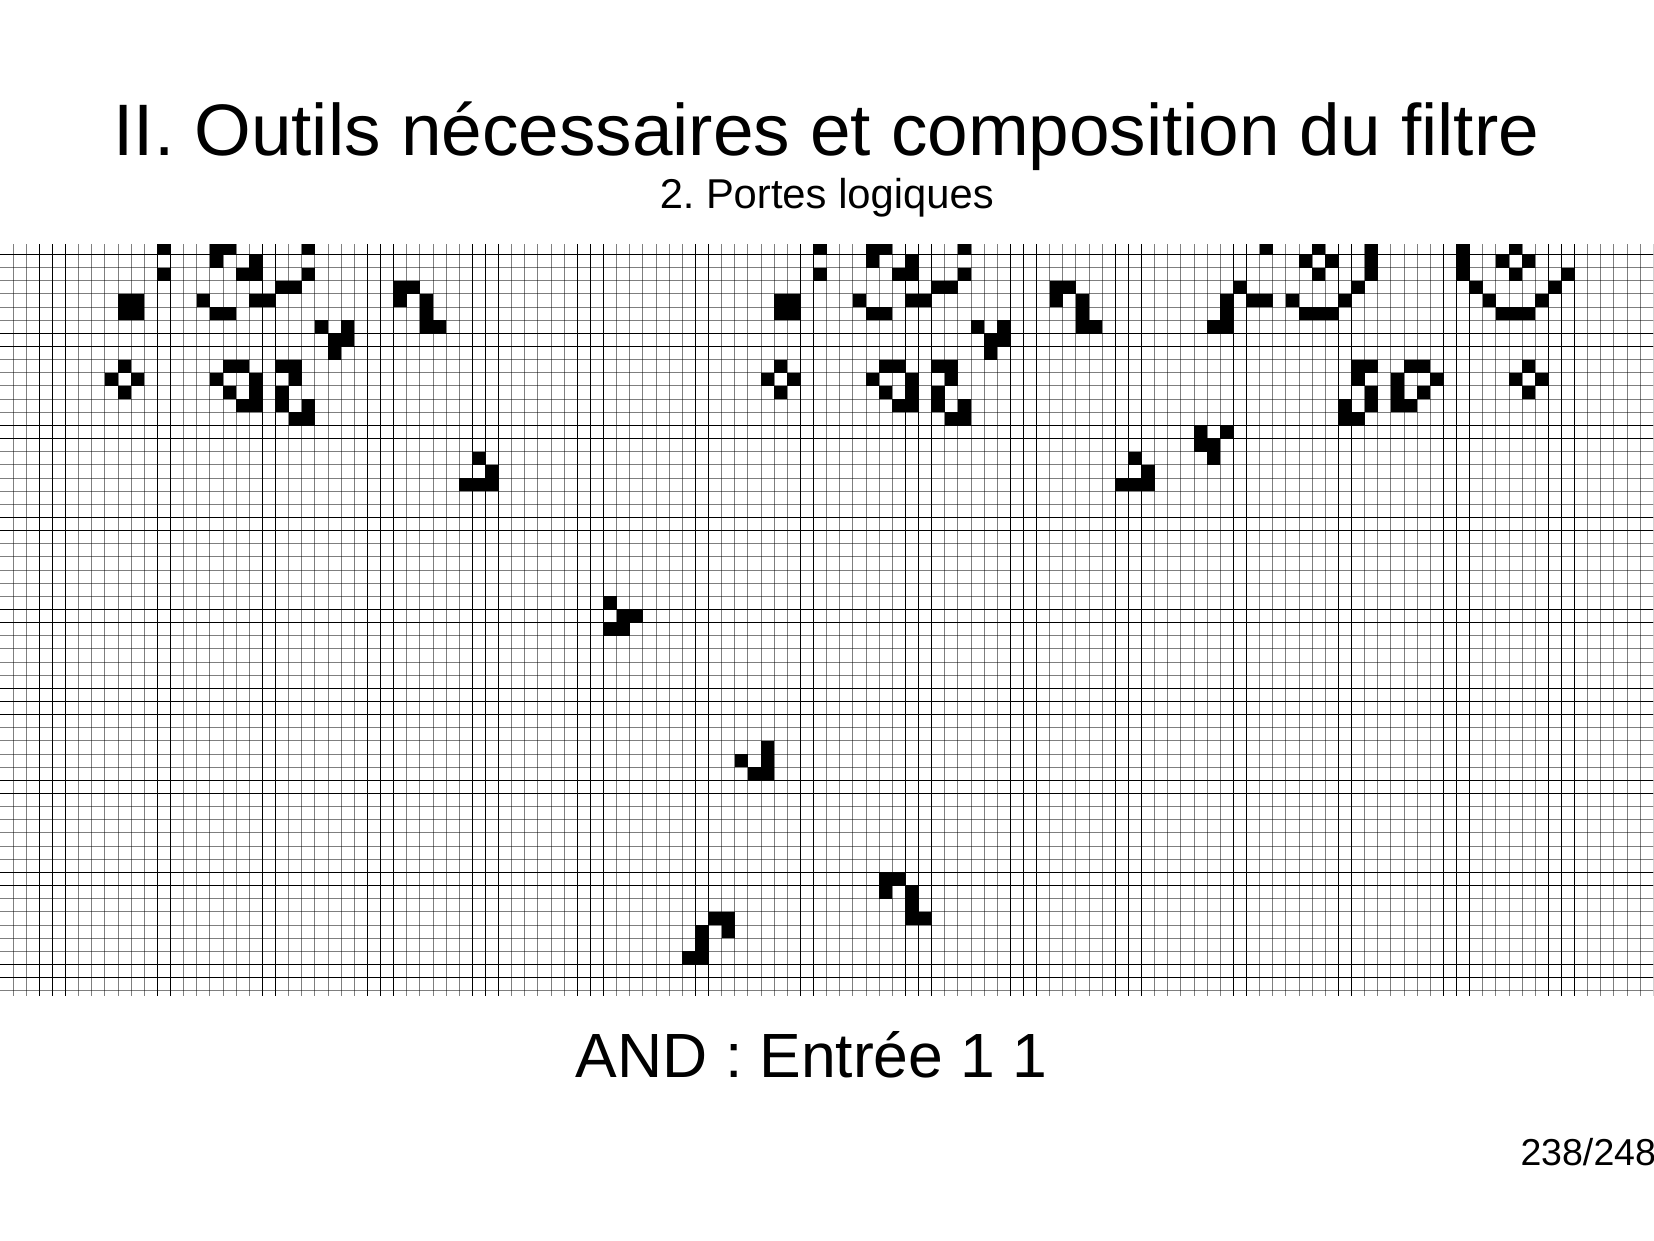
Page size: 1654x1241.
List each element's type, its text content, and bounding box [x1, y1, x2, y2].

title II. Outils nécessaires et composition du filtre 2. Portes logiques [82, 49, 1571, 257]
text_box <number>/248 [1505, 1124, 1654, 1182]
text_box AND : Entrée 1 1 [561, 1013, 1063, 1099]
picture [0, 244, 1654, 996]
